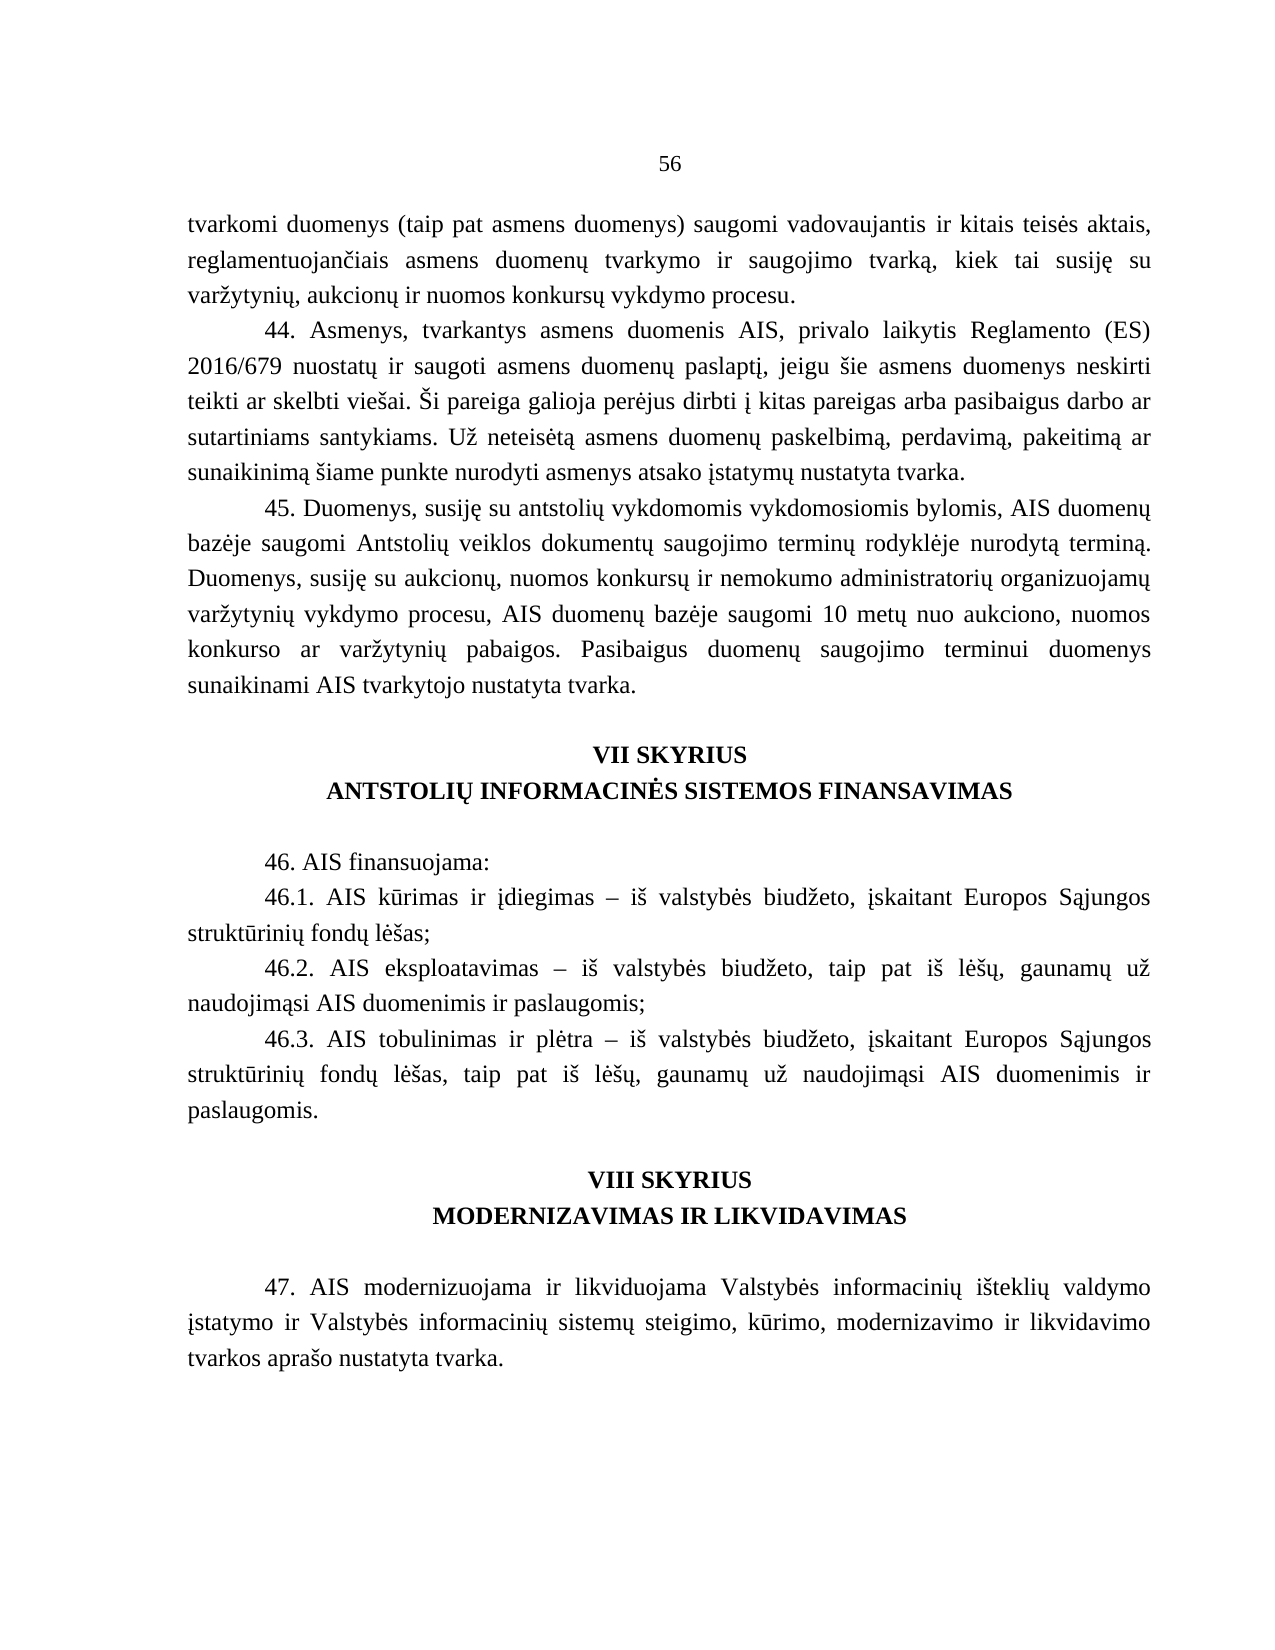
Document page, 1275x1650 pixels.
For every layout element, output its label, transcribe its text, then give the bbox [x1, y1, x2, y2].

text MODERNIZAVIMAS IR LIKVIDAVIMAS [187, 1194, 1152, 1230]
text 46.3. AIS tobulinimas ir plėtra – iš valstybės biudžeto, įskaitant Europos Sąjungos struktūrinių fondų lėšas, taip pat iš lėšų, gaunamų už naudojimąsi AIS duomenimis ir paslaugomis. [187, 1017, 1152, 1123]
text 46.2. AIS eksploatavimas – iš valstybės biudžeto, taip pat iš lėšų, gaunamų už naudojimąsi AIS duomenimis ir paslaugomis; [187, 946, 1152, 1017]
text ANTSTOLIŲ INFORMACINĖS SISTEMOS FINANSAVIMAS [187, 769, 1152, 805]
text 46. AIS finansuojama: [187, 840, 1152, 876]
text 47. AIS modernizuojama ir likviduojama Valstybės informacinių išteklių valdymo įstatymo ir Valstybės informacinių sistemų steigimo, kūrimo, modernizavimo ir likvidavimo tvarkos aprašo nustatyta tvarka. [187, 1265, 1152, 1371]
text 45. Duomenys, susiję su antstolių vykdomomis vykdomosiomis bylomis, AIS duomenų bazėje saugomi Antstolių veiklos dokumentų saugojimo terminų rodyklėje nurodytą terminą. Duomenys, susiję su aukcionų, nuomos konkursų ir nemokumo administratorių organizuojamų varžytynių vykdymo procesu, AIS duomenų bazėje saugomi 10 metų nuo aukciono, nuomos konkurso ar varžytynių pabaigos. Pasibaigus duomenų saugojimo terminui duomenys sunaikinami AIS tvarkytojo nustatyta tvarka. [187, 486, 1152, 698]
text 46.1. AIS kūrimas ir įdiegimas – iš valstybės biudžeto, įskaitant Europos Sąjungos struktūrinių fondų lėšas; [187, 876, 1152, 946]
text VIII SKYRIUS [187, 1159, 1152, 1194]
text tvarkomi duomenys (taip pat asmens duomenys) saugomi vadovaujantis ir kitais teisės aktais, reglamentuojančiais asmens duomenų tvarkymo ir saugojimo tvarką, kiek tai susiję su varžytynių, aukcionų ir nuomos konkursų vykdymo procesu. [187, 203, 1152, 309]
text VII SKYRIUS [187, 734, 1152, 769]
text 44. Asmenys, tvarkantys asmens duomenis AIS, privalo laikytis Reglamento (ES) 2016/679 nuostatų ir saugoti asmens duomenų paslaptį, jeigu šie asmens duomenys neskirti teikti ar skelbti viešai. Ši pareiga galioja perėjus dirbti į kitas pareigas arba pasibaigus darbo ar sutartiniams santykiams. Už neteisėtą asmens duomenų paskelbimą, perdavimą, pakeitimą ar sunaikinimą šiame punkte nurodyti asmenys atsako įstatymų nustatyta tvarka. [187, 309, 1152, 486]
